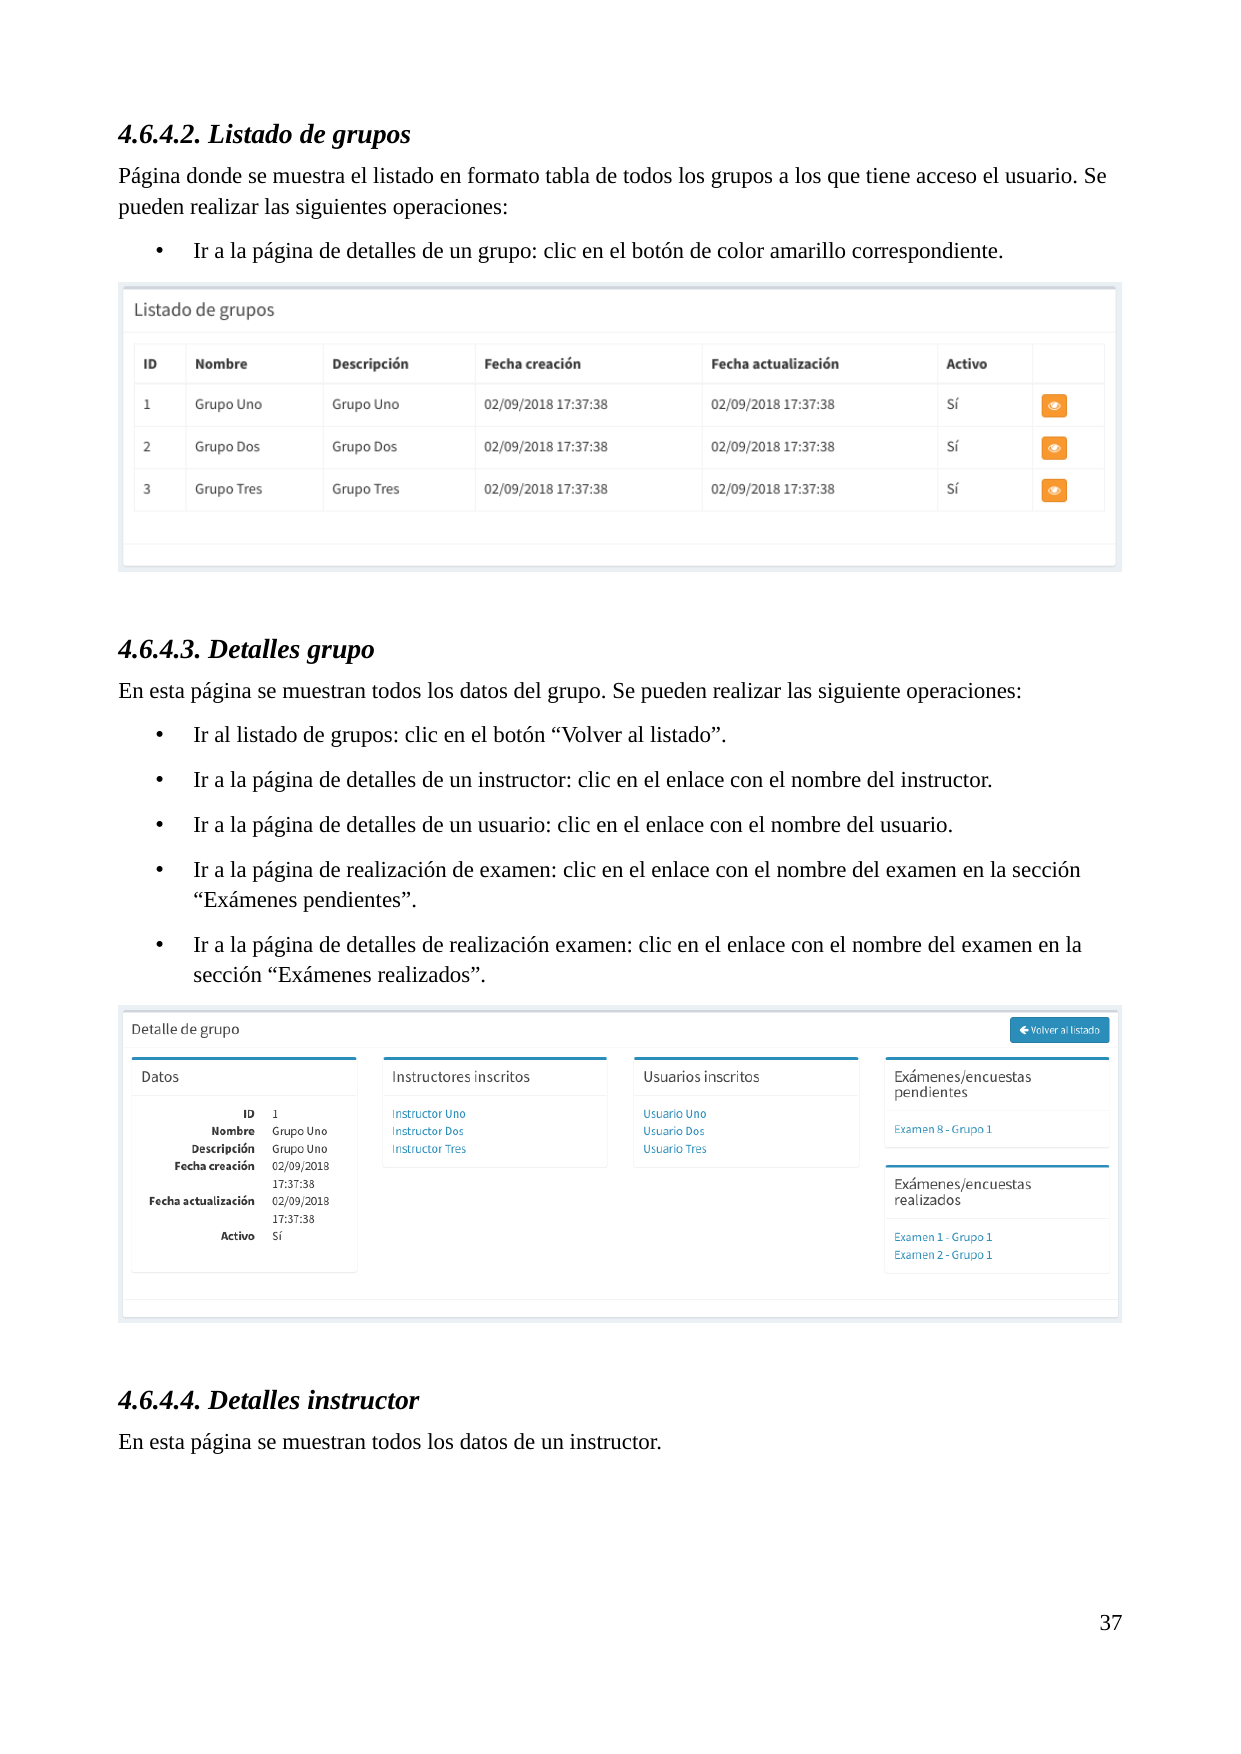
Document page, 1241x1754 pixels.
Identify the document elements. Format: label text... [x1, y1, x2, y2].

list Ir a la página de detalles de un grupo: clic en el botón de color amarillo correspondiente. [156, 237, 1122, 264]
list Ir al listado de grupos: clic en el botón “Volver al listado”. [156, 721, 1122, 748]
text En esta página se muestran todos los datos del grupo. Se pueden realizar las siguiente operaciones: [118, 677, 1122, 703]
picture [118, 1005, 1123, 1323]
list Ir a la página de detalles de un usuario: clic en el enlace con el nombre del usuario. [156, 811, 1122, 837]
list Ir a la página de realización de examen: clic en el enlace con el nombre del examen en la sección “Exámenes pendientes”. [156, 856, 1122, 912]
subtitle 4.6.4.4. Detalles instructor [118, 1383, 1122, 1415]
picture [118, 282, 1123, 572]
list Ir a la página de detalles de un instructor: clic en el enlace con el nombre del instructor. [156, 766, 1122, 793]
subtitle 4.6.4.2. Listado de grupos [118, 118, 1122, 150]
list Ir a la página de detalles de realización examen: clic en el enlace con el nombre del examen en la sección “Exámenes realizados”. [156, 931, 1122, 987]
text En esta página se muestran todos los datos de un instructor. [118, 1428, 1122, 1454]
subtitle 4.6.4.3. Detalles grupo [118, 632, 1122, 664]
text Página donde se muestra el listado en formato tabla de todos los grupos a los que tiene acceso el usuario. Se pueden realizar las siguientes operaciones: [118, 162, 1122, 219]
